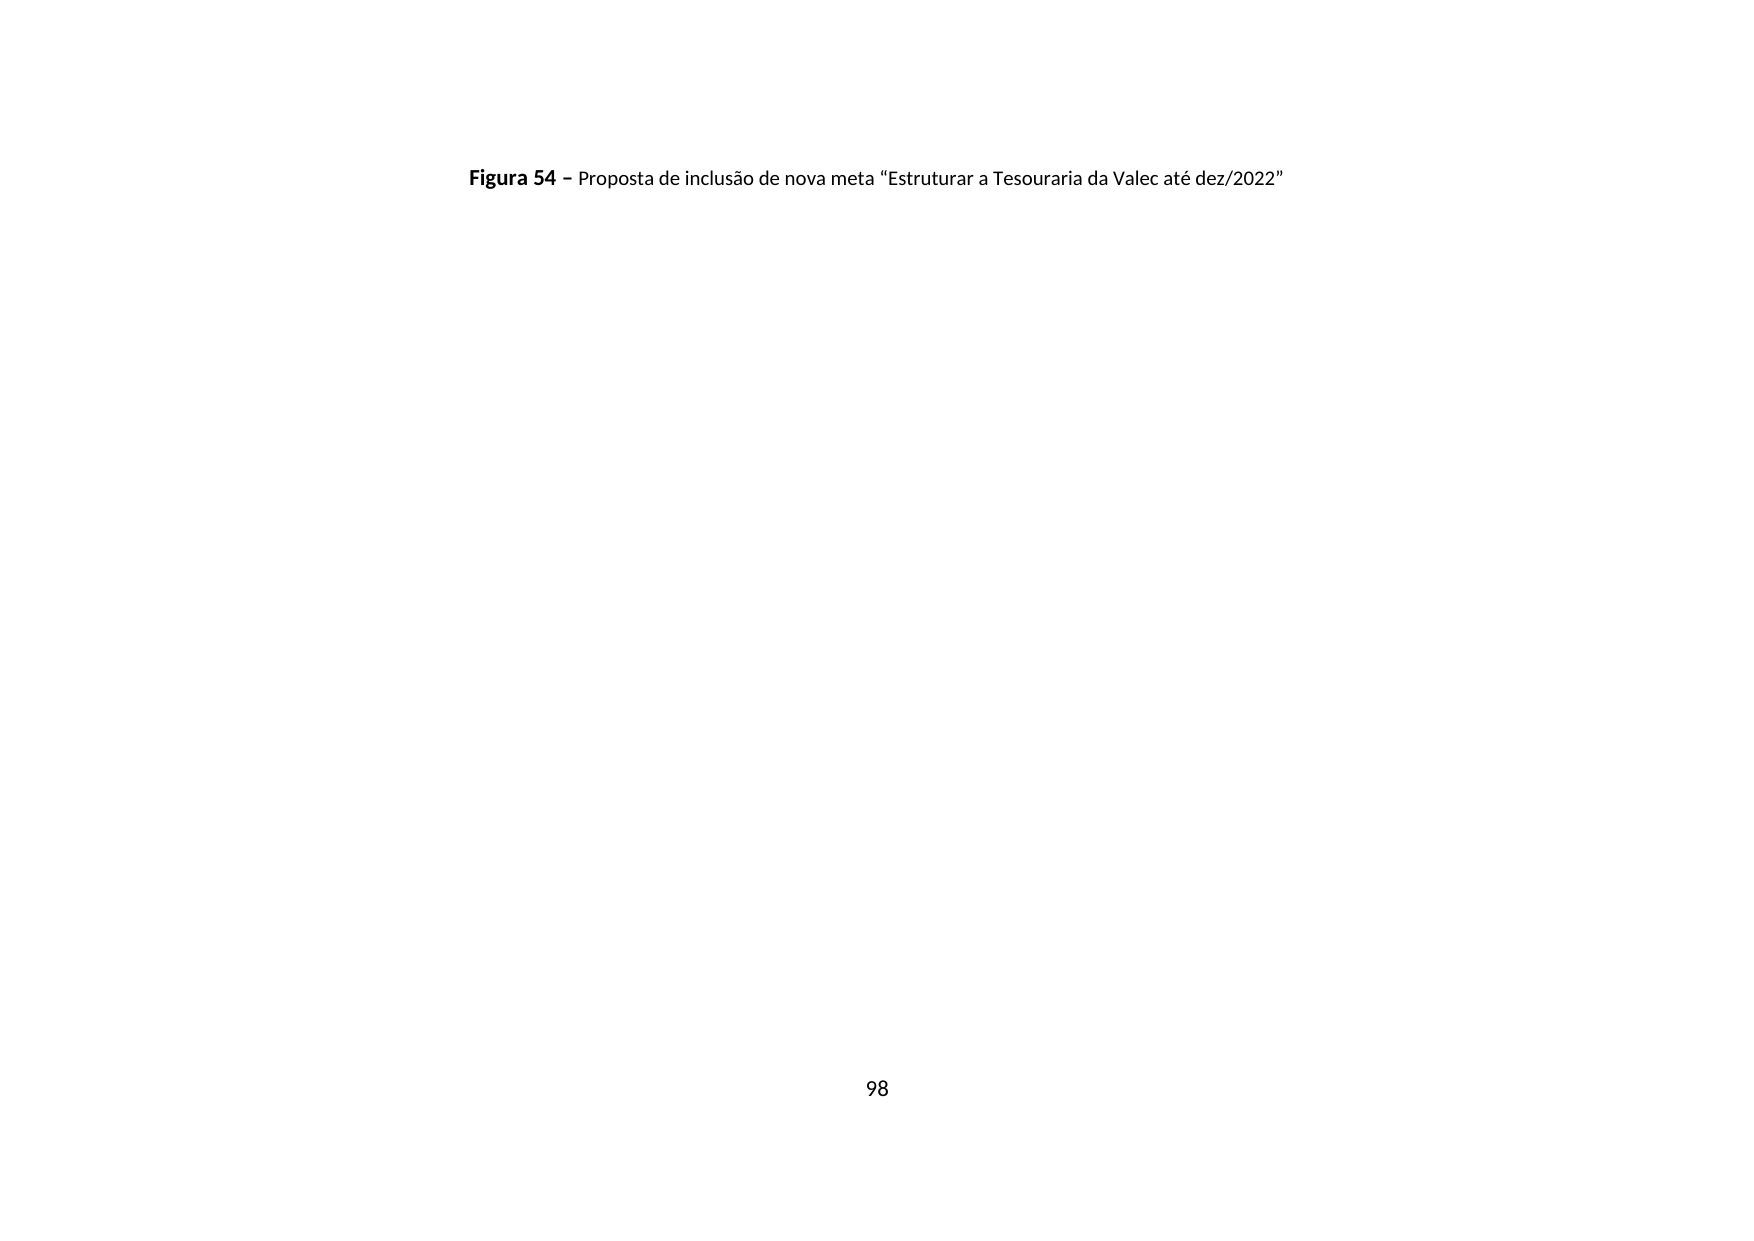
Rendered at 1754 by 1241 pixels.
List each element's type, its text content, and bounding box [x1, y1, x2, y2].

text Figura 54 – Proposta de inclusão de nova meta “Estruturar a Tesouraria da Valec até dez/2022” [150, 163, 1604, 191]
